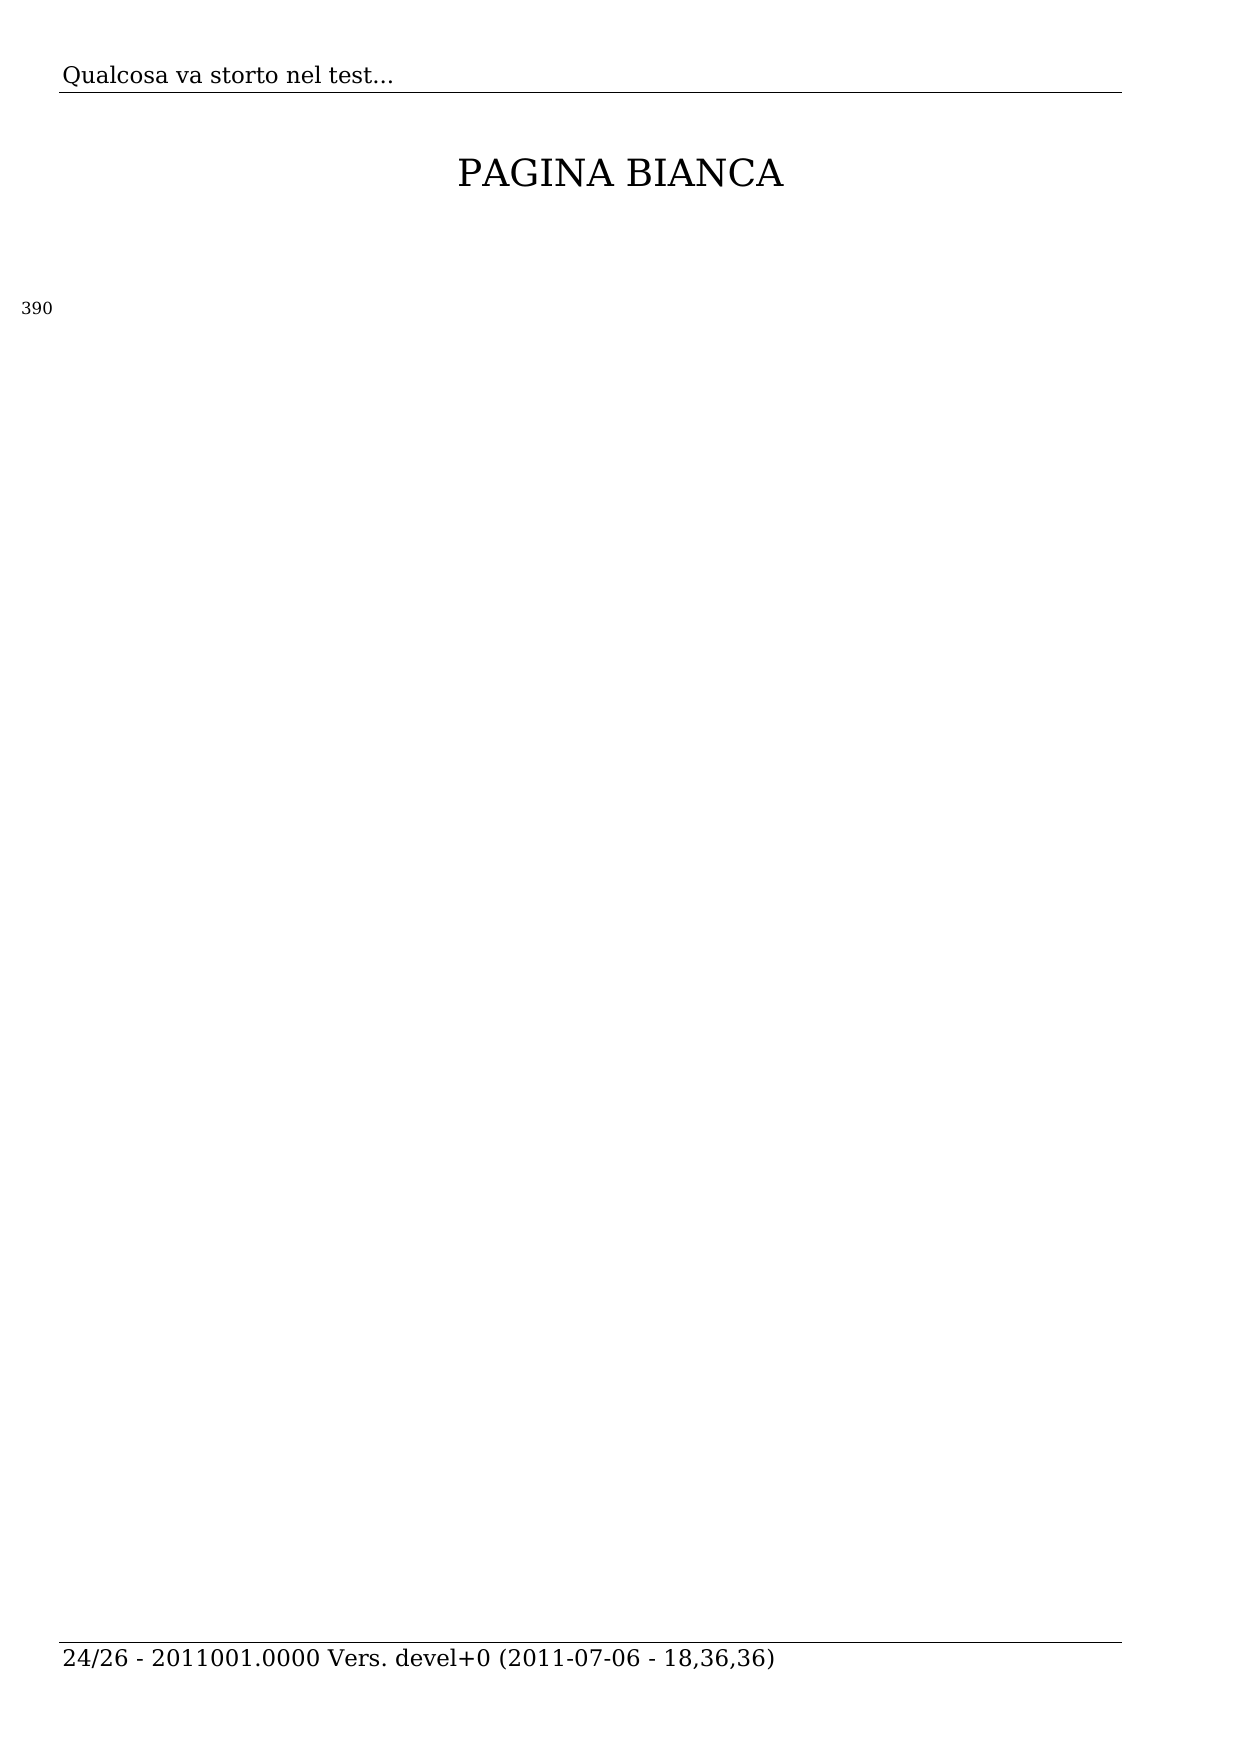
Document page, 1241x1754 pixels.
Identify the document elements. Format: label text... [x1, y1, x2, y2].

text PAGINA BIANCA [118, 151, 1122, 195]
